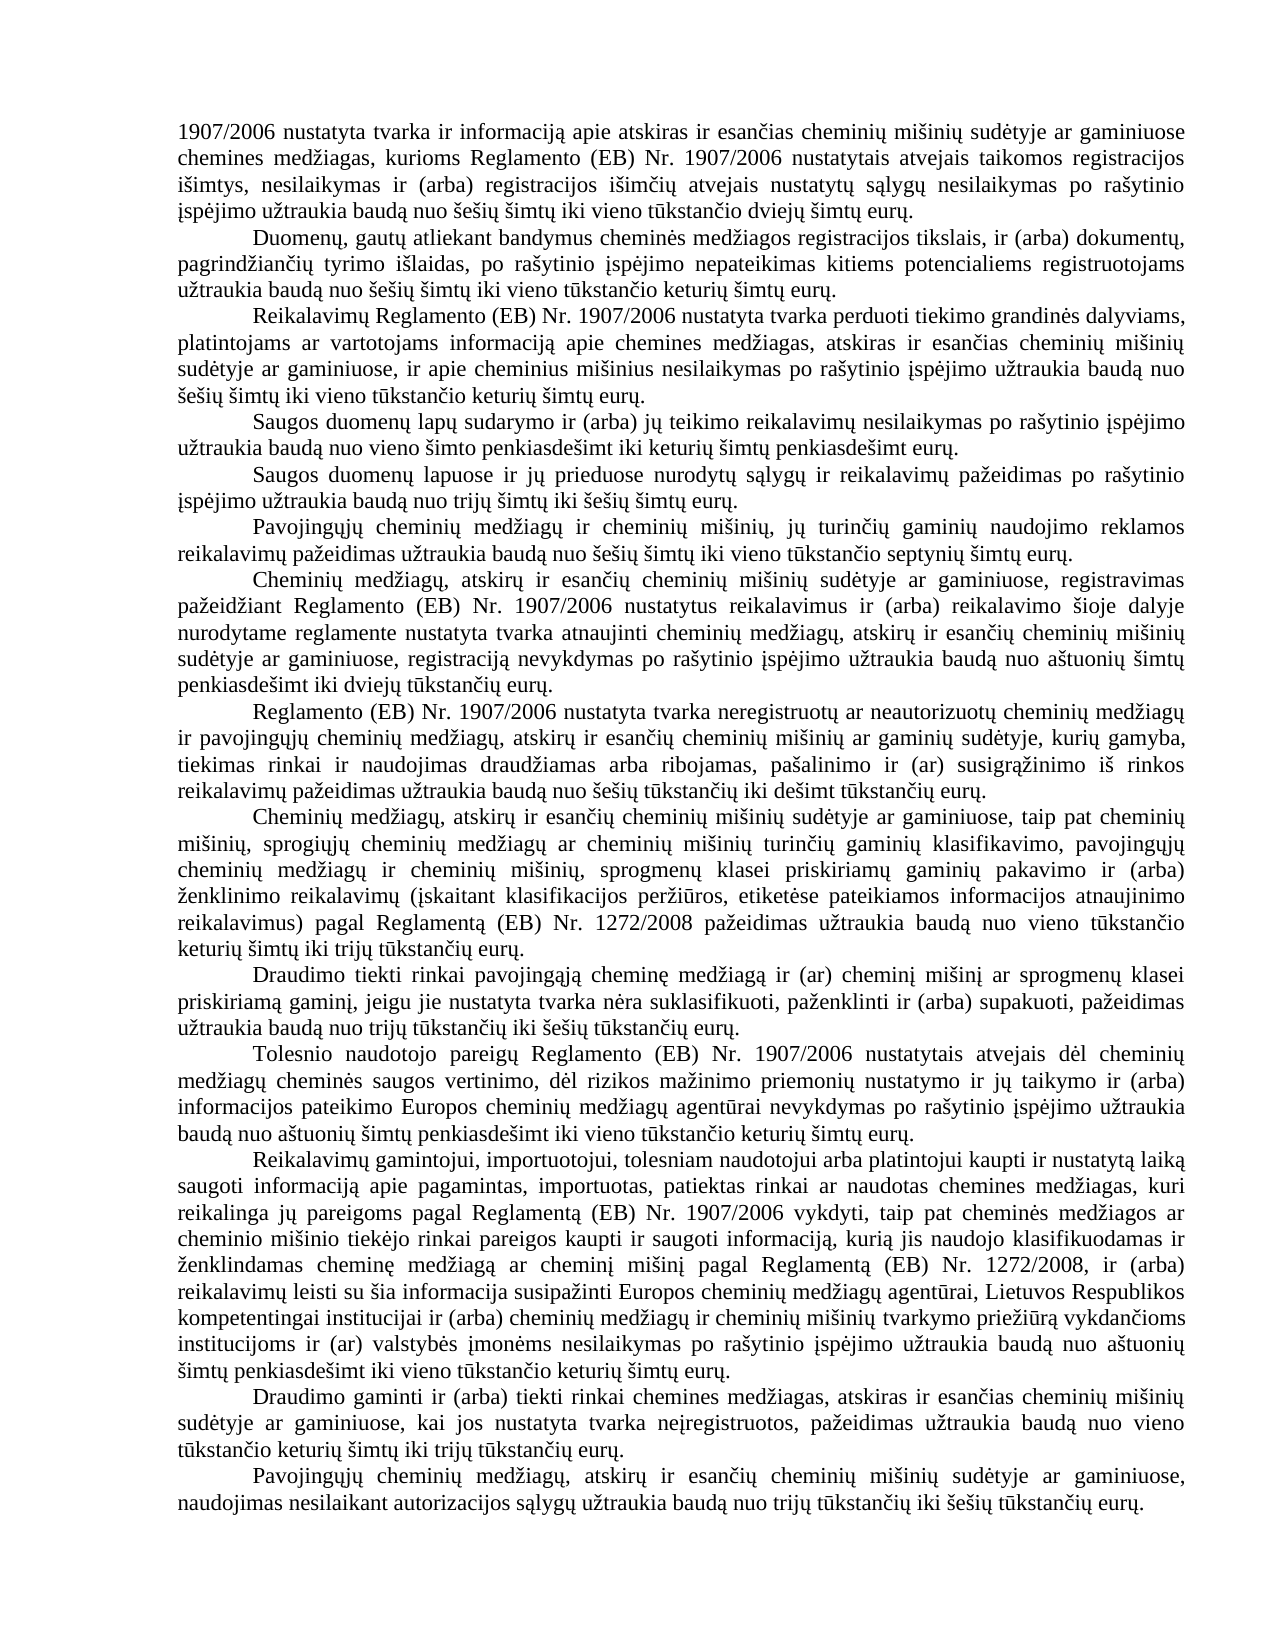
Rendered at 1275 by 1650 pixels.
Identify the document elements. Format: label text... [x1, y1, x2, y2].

text Pavojingųjų cheminių medžiagų ir cheminių mišinių, jų turinčių gaminių naudojimo reklamos reikalavimų pažeidimas užtraukia baudą nuo šešių šimtų iki vieno tūkstančio septynių šimtų eurų. [177, 513, 1186, 566]
text Saugos duomenų lapų sudarymo ir (arba) jų teikimo reikalavimų nesilaikymas po rašytinio įspėjimo užtraukia baudą nuo vieno šimto penkiasdešimt iki keturių šimtų penkiasdešimt eurų. [177, 408, 1186, 461]
text Reikalavimų Reglamento (EB) Nr. 1907/2006 nustatyta tvarka perduoti tiekimo grandinės dalyviams, platintojams ar vartotojams informaciją apie chemines medžiagas, atskiras ir esančias cheminių mišinių sudėtyje ar gaminiuose, ir apie cheminius mišinius nesilaikymas po rašytinio įspėjimo užtraukia baudą nuo šešių šimtų iki vieno tūkstančio keturių šimtų eurų. [177, 303, 1186, 408]
text 1907/2006 nustatyta tvarka ir informaciją apie atskiras ir esančias cheminių mišinių sudėtyje ar gaminiuose chemines medžiagas, kurioms Reglamento (EB) Nr. 1907/2006 nustatytais atvejais taikomos registracijos išimtys, nesilaikymas ir (arba) registracijos išimčių atvejais nustatytų sąlygų nesilaikymas po rašytinio įspėjimo užtraukia baudą nuo šešių šimtų iki vieno tūkstančio dviejų šimtų eurų. [177, 118, 1186, 223]
text Tolesnio naudotojo pareigų Reglamento (EB) Nr. 1907/2006 nustatytais atvejais dėl cheminių medžiagų cheminės saugos vertinimo, dėl rizikos mažinimo priemonių nustatymo ir jų taikymo ir (arba) informacijos pateikimo Europos cheminių medžiagų agentūrai nevykdymas po rašytinio įspėjimo užtraukia baudą nuo aštuonių šimtų penkiasdešimt iki vieno tūkstančio keturių šimtų eurų. [177, 1041, 1186, 1146]
text Cheminių medžiagų, atskirų ir esančių cheminių mišinių sudėtyje ar gaminiuose, taip pat cheminių mišinių, sprogiųjų cheminių medžiagų ar cheminių mišinių turinčių gaminių klasifikavimo, pavojingųjų cheminių medžiagų ir cheminių mišinių, sprogmenų klasei priskiriamų gaminių pakavimo ir (arba) ženklinimo reikalavimų (įskaitant klasifikacijos peržiūros, etiketėse pateikiamos informacijos atnaujinimo reikalavimus) pagal Reglamentą (EB) Nr. 1272/2008 pažeidimas užtraukia baudą nuo vieno tūkstančio keturių šimtų iki trijų tūkstančių eurų. [177, 803, 1186, 961]
text Saugos duomenų lapuose ir jų prieduose nurodytų sąlygų ir reikalavimų pažeidimas po rašytinio įspėjimo užtraukia baudą nuo trijų šimtų iki šešių šimtų eurų. [177, 461, 1186, 513]
text Reglamento (EB) Nr. 1907/2006 nustatyta tvarka neregistruotų ar neautorizuotų cheminių medžiagų ir pavojingųjų cheminių medžiagų, atskirų ir esančių cheminių mišinių ar gaminių sudėtyje, kurių gamyba, tiekimas rinkai ir naudojimas draudžiamas arba ribojamas, pašalinimo ir (ar) susigrąžinimo iš rinkos reikalavimų pažeidimas užtraukia baudą nuo šešių tūkstančių iki dešimt tūkstančių eurų. [177, 698, 1186, 803]
text Draudimo tiekti rinkai pavojingąją cheminę medžiagą ir (ar) cheminį mišinį ar sprogmenų klasei priskiriamą gaminį, jeigu jie nustatyta tvarka nėra suklasifikuoti, paženklinti ir (arba) supakuoti, pažeidimas užtraukia baudą nuo trijų tūkstančių iki šešių tūkstančių eurų. [177, 961, 1186, 1041]
text Draudimo gaminti ir (arba) tiekti rinkai chemines medžiagas, atskiras ir esančias cheminių mišinių sudėtyje ar gaminiuose, kai jos nustatyta tvarka neįregistruotos, pažeidimas užtraukia baudą nuo vieno tūkstančio keturių šimtų iki trijų tūkstančių eurų. [177, 1383, 1186, 1462]
text Cheminių medžiagų, atskirų ir esančių cheminių mišinių sudėtyje ar gaminiuose, registravimas pažeidžiant Reglamento (EB) Nr. 1907/2006 nustatytus reikalavimus ir (arba) reikalavimo šioje dalyje nurodytame reglamente nustatyta tvarka atnaujinti cheminių medžiagų, atskirų ir esančių cheminių mišinių sudėtyje ar gaminiuose, registraciją nevykdymas po rašytinio įspėjimo užtraukia baudą nuo aštuonių šimtų penkiasdešimt iki dviejų tūkstančių eurų. [177, 566, 1186, 698]
text Duomenų, gautų atliekant bandymus cheminės medžiagos registracijos tikslais, ir (arba) dokumentų, pagrindžiančių tyrimo išlaidas, po rašytinio įspėjimo nepateikimas kitiems potencialiems registruotojams užtraukia baudą nuo šešių šimtų iki vieno tūkstančio keturių šimtų eurų. [177, 223, 1186, 303]
text Reikalavimų gamintojui, importuotojui, tolesniam naudotojui arba platintojui kaupti ir nustatytą laiką saugoti informaciją apie pagamintas, importuotas, patiektas rinkai ar naudotas chemines medžiagas, kuri reikalinga jų pareigoms pagal Reglamentą (EB) Nr. 1907/2006 vykdyti, taip pat cheminės medžiagos ar cheminio mišinio tiekėjo rinkai pareigos kaupti ir saugoti informaciją, kurią jis naudojo klasifikuodamas ir ženklindamas cheminę medžiagą ar cheminį mišinį pagal Reglamentą (EB) Nr. 1272/2008, ir (arba) reikalavimų leisti su šia informacija susipažinti Europos cheminių medžiagų agentūrai, Lietuvos Respublikos kompetentingai institucijai ir (arba) cheminių medžiagų ir cheminių mišinių tvarkymo priežiūrą vykdančioms institucijoms ir (ar) valstybės įmonėms nesilaikymas po rašytinio įspėjimo užtraukia baudą nuo aštuonių šimtų penkiasdešimt iki vieno tūkstančio keturių šimtų eurų. [177, 1146, 1186, 1383]
text Pavojingųjų cheminių medžiagų, atskirų ir esančių cheminių mišinių sudėtyje ar gaminiuose, naudojimas nesilaikant autorizacijos sąlygų užtraukia baudą nuo trijų tūkstančių iki šešių tūkstančių eurų. [177, 1462, 1186, 1515]
